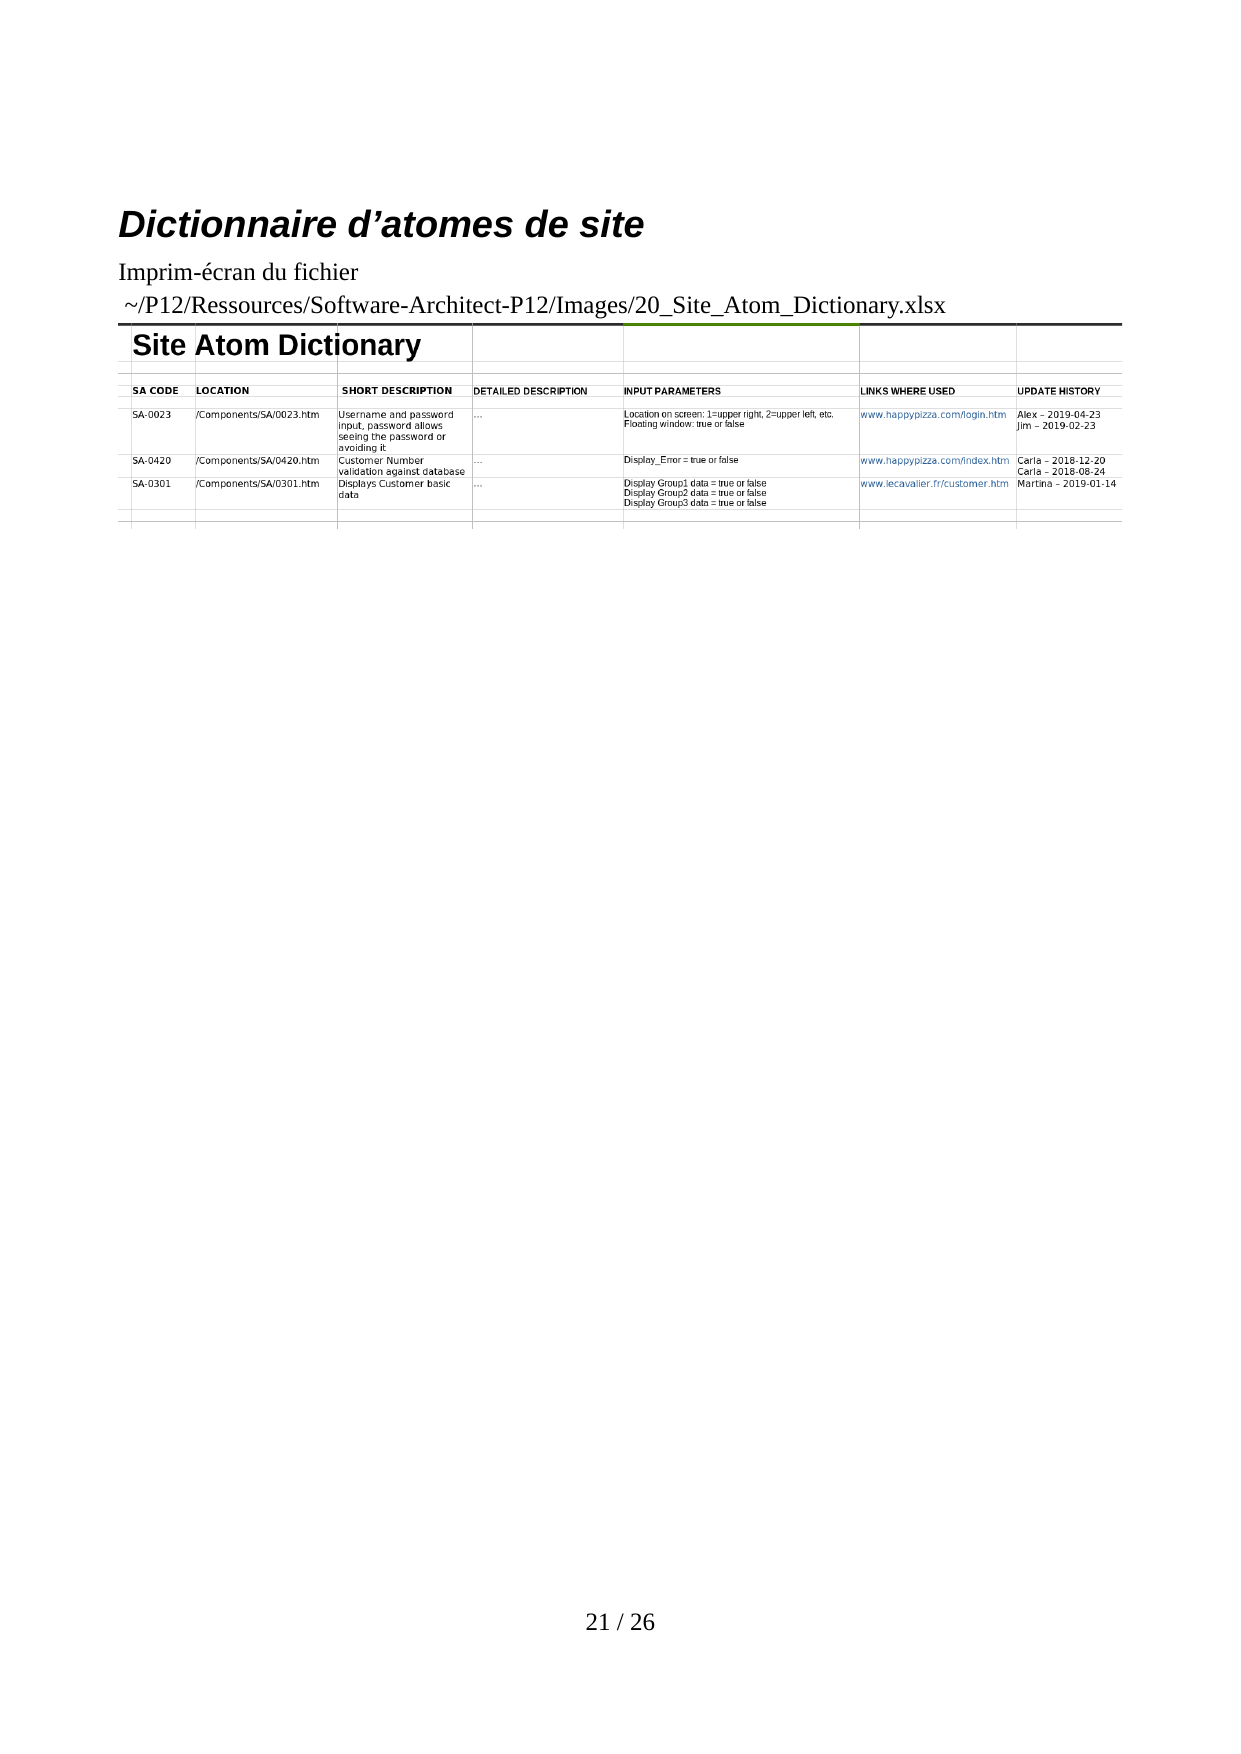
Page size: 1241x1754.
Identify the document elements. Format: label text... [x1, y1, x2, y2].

subtitle Dictionnaire d’atomes de site [118, 201, 1122, 245]
text Imprim-écran du fichier ~/P12/Ressources/Software-Architect-P12/Images/20_Site_Atom_Dictionary.xlsx [118, 257, 1122, 319]
picture [118, 323, 1123, 529]
